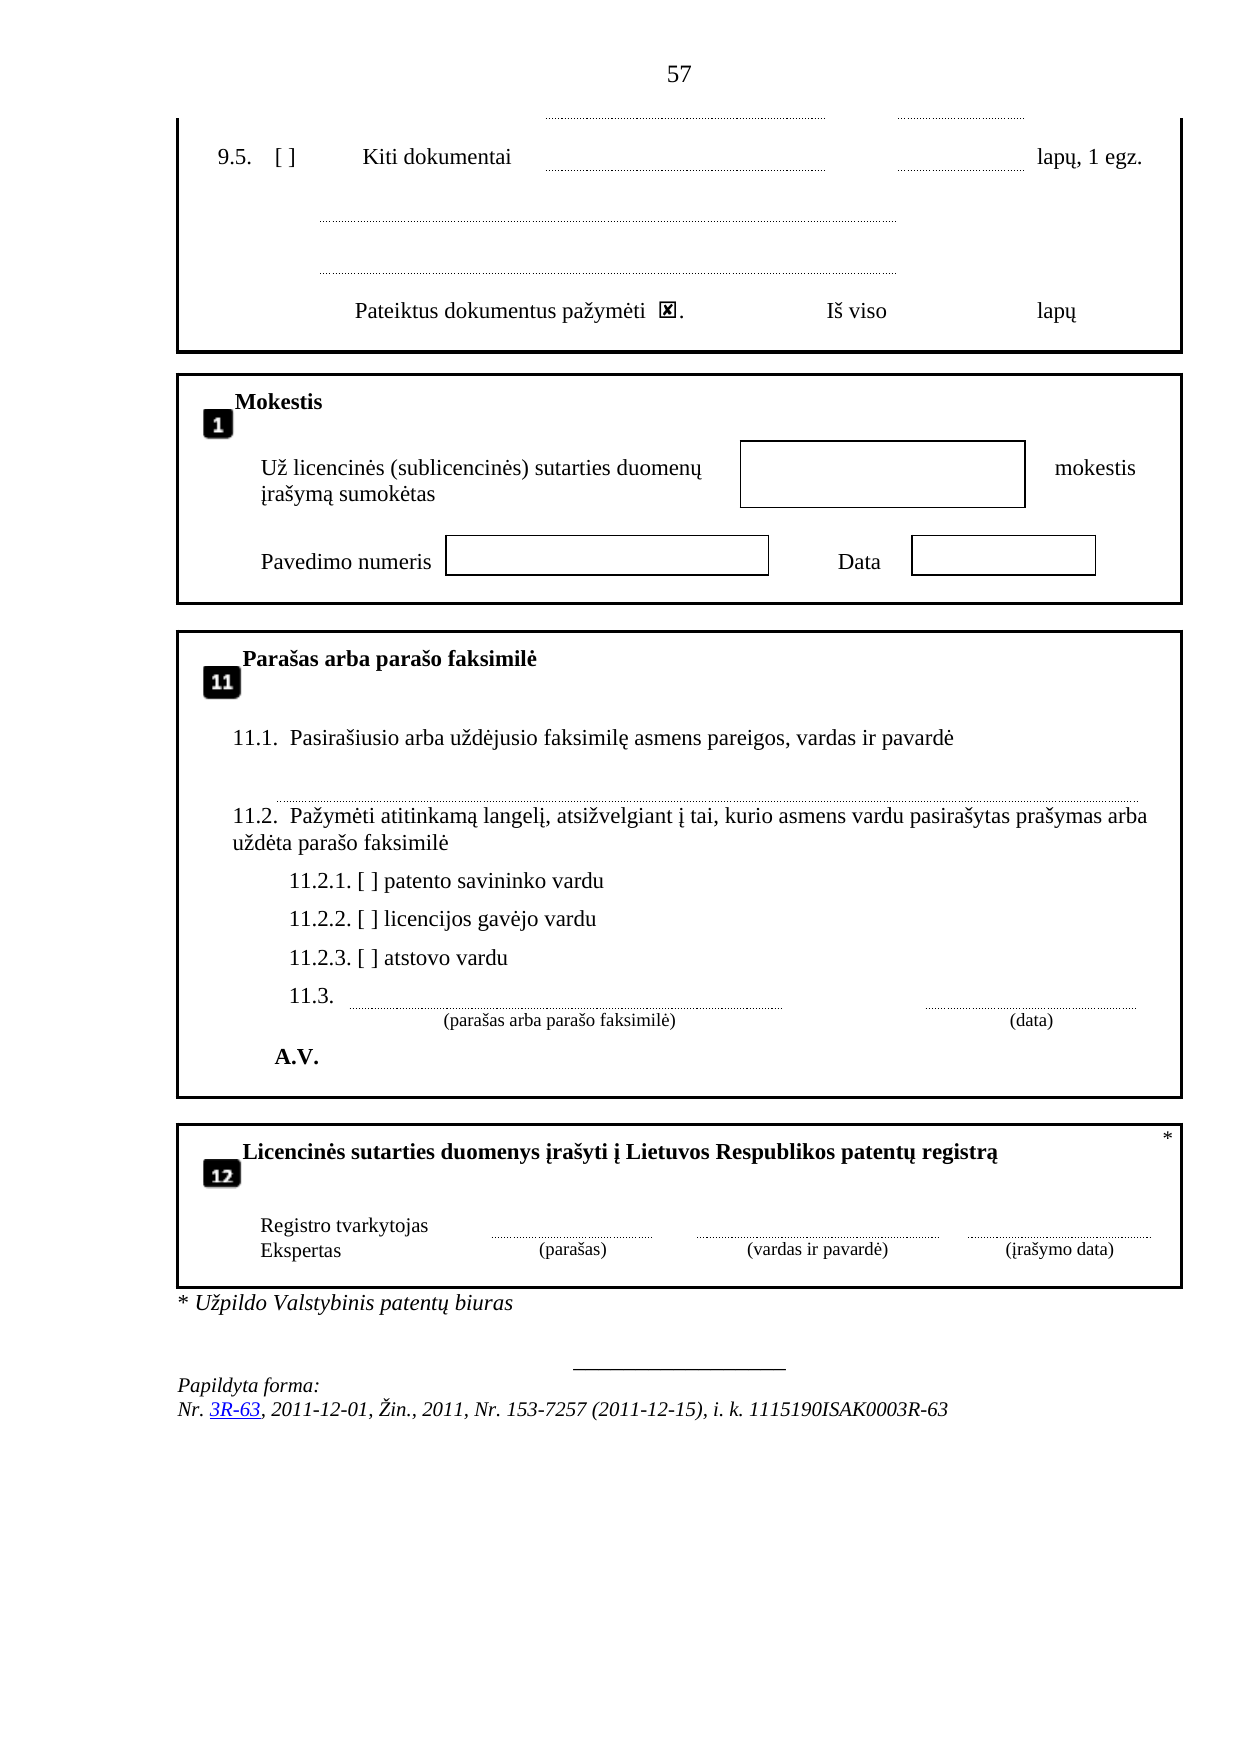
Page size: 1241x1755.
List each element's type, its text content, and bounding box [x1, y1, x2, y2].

text Papildyta forma: [177, 1373, 1181, 1397]
table_cell (parašas arba parašo faksimilė) [335, 1008, 784, 1031]
table_cell 11.2.2. [ ][] licencijos gavėjo vardu [277, 893, 1137, 932]
table_cell [179, 1031, 263, 1069]
table_cell 11.1. Pasirašiusio arba uždėjusio faksimilę asmens pareigos, vardas ir pavardė [221, 700, 1075, 751]
table_cell (data) [926, 1008, 1137, 1031]
table_cell [898, 118, 1026, 169]
table_cell [784, 970, 926, 1008]
table_cell Data [826, 535, 911, 574]
table_cell 11.2.3. [ ][] atstovo vardu [277, 932, 1137, 970]
table_cell [179, 1008, 335, 1031]
table_cell [179, 1262, 1180, 1286]
table_cell [320, 170, 898, 221]
table_cell lapų, 1 egz. [1026, 118, 1180, 169]
text Nr. 3R-63, 2011-12-01, Žin., 2011, Nr. 153-7257 (2011-12-15), i. k. 1115190ISAK0003R-63 [177, 1397, 1181, 1421]
table_cell [350, 970, 784, 1008]
table_cell (įrašymo data) [968, 1237, 1151, 1262]
table_cell [179, 440, 249, 507]
table_cell [1151, 1237, 1180, 1262]
table_cell [320, 221, 898, 272]
table_cell [179, 574, 1180, 602]
table_header Parašas arba parašo faksimilė [179, 633, 1180, 700]
table_cell [898, 273, 1026, 324]
table_cell lapų [1026, 273, 1180, 324]
table_cell [1137, 855, 1180, 893]
table_header * [1151, 1126, 1180, 1189]
text _________________ [177, 1344, 1181, 1373]
table_cell [697, 1189, 938, 1237]
table_cell [179, 801, 221, 855]
table_header Licencinės sutarties duomenys įrašyti į Lietuvos Respublikos patentų registrą [179, 1126, 1151, 1189]
table_cell [179, 1069, 1180, 1096]
table_cell [1137, 893, 1180, 932]
table_cell [898, 170, 1026, 221]
table_cell [741, 442, 1024, 507]
table_cell Iš viso [784, 273, 898, 324]
table_cell [654, 1189, 697, 1237]
table_cell [1137, 932, 1180, 970]
table_cell [179, 700, 221, 751]
table_cell [926, 970, 1137, 1008]
table_cell Ekspertas [249, 1237, 492, 1262]
table_cell [ ][] [263, 118, 351, 169]
table_cell [1137, 970, 1180, 1008]
table_cell [1151, 1189, 1180, 1237]
table_cell [1096, 535, 1180, 574]
table_cell [1026, 170, 1180, 221]
table_cell 11.2.1. [ ][] patento savininko vardu [277, 855, 1137, 893]
table_cell [179, 855, 277, 893]
table_cell [179, 751, 277, 801]
table_cell [447, 536, 768, 574]
table_cell [1137, 751, 1180, 801]
table_cell [277, 751, 1137, 801]
table_cell (parašas) [492, 1237, 654, 1262]
table_cell [1075, 700, 1180, 751]
table_cell [784, 1008, 926, 1031]
table_header [1151, 376, 1180, 440]
text * Užpildo Valstybinis patentų biuras [177, 1289, 1181, 1316]
table_cell mokestis [1026, 440, 1180, 507]
table_cell [492, 1189, 654, 1237]
table_cell [179, 970, 277, 1008]
table_cell [179, 324, 1180, 350]
table_cell [179, 535, 249, 574]
table_cell [898, 221, 1026, 272]
table_cell [968, 1189, 1151, 1237]
table_cell [913, 536, 1095, 574]
table_cell [179, 1189, 249, 1237]
table_cell Pavedimo numeris [249, 535, 445, 574]
table_cell 9.5. [179, 118, 263, 169]
table_cell [546, 118, 826, 169]
table_cell [938, 1237, 968, 1262]
table_cell [1137, 1008, 1180, 1031]
table_cell Už licencinės (sublicencinės) sutarties duomenų įrašymą sumokėtas [249, 440, 740, 507]
table_cell [179, 507, 1180, 534]
table_cell Kiti dokumentai [351, 118, 546, 169]
table_cell [1026, 221, 1180, 272]
table_cell 11.2. Pažymėti atitinkamą langelį, atsižvelgiant į tai, kurio asmens vardu pasirašytas prašymas arba uždėta parašo faksimilė [221, 801, 1180, 855]
table_cell A.V. [263, 1031, 335, 1069]
table_header Mokestis [179, 376, 1151, 440]
table_cell [826, 118, 898, 169]
table_cell [179, 170, 320, 221]
table_cell 11.3. [277, 970, 349, 1008]
table_cell Pateiktus dokumentus pažymėti []. [179, 273, 784, 324]
table_cell [179, 221, 320, 272]
table_cell [769, 535, 826, 574]
table_cell [335, 1031, 1180, 1069]
table_cell (vardas ir pavardė) [697, 1237, 938, 1262]
table_cell [179, 1237, 249, 1262]
table_cell [938, 1189, 968, 1237]
table_cell Registro tvarkytojas [249, 1189, 492, 1237]
table_cell [654, 1237, 697, 1262]
table_cell [179, 932, 277, 970]
table_cell [179, 893, 277, 932]
